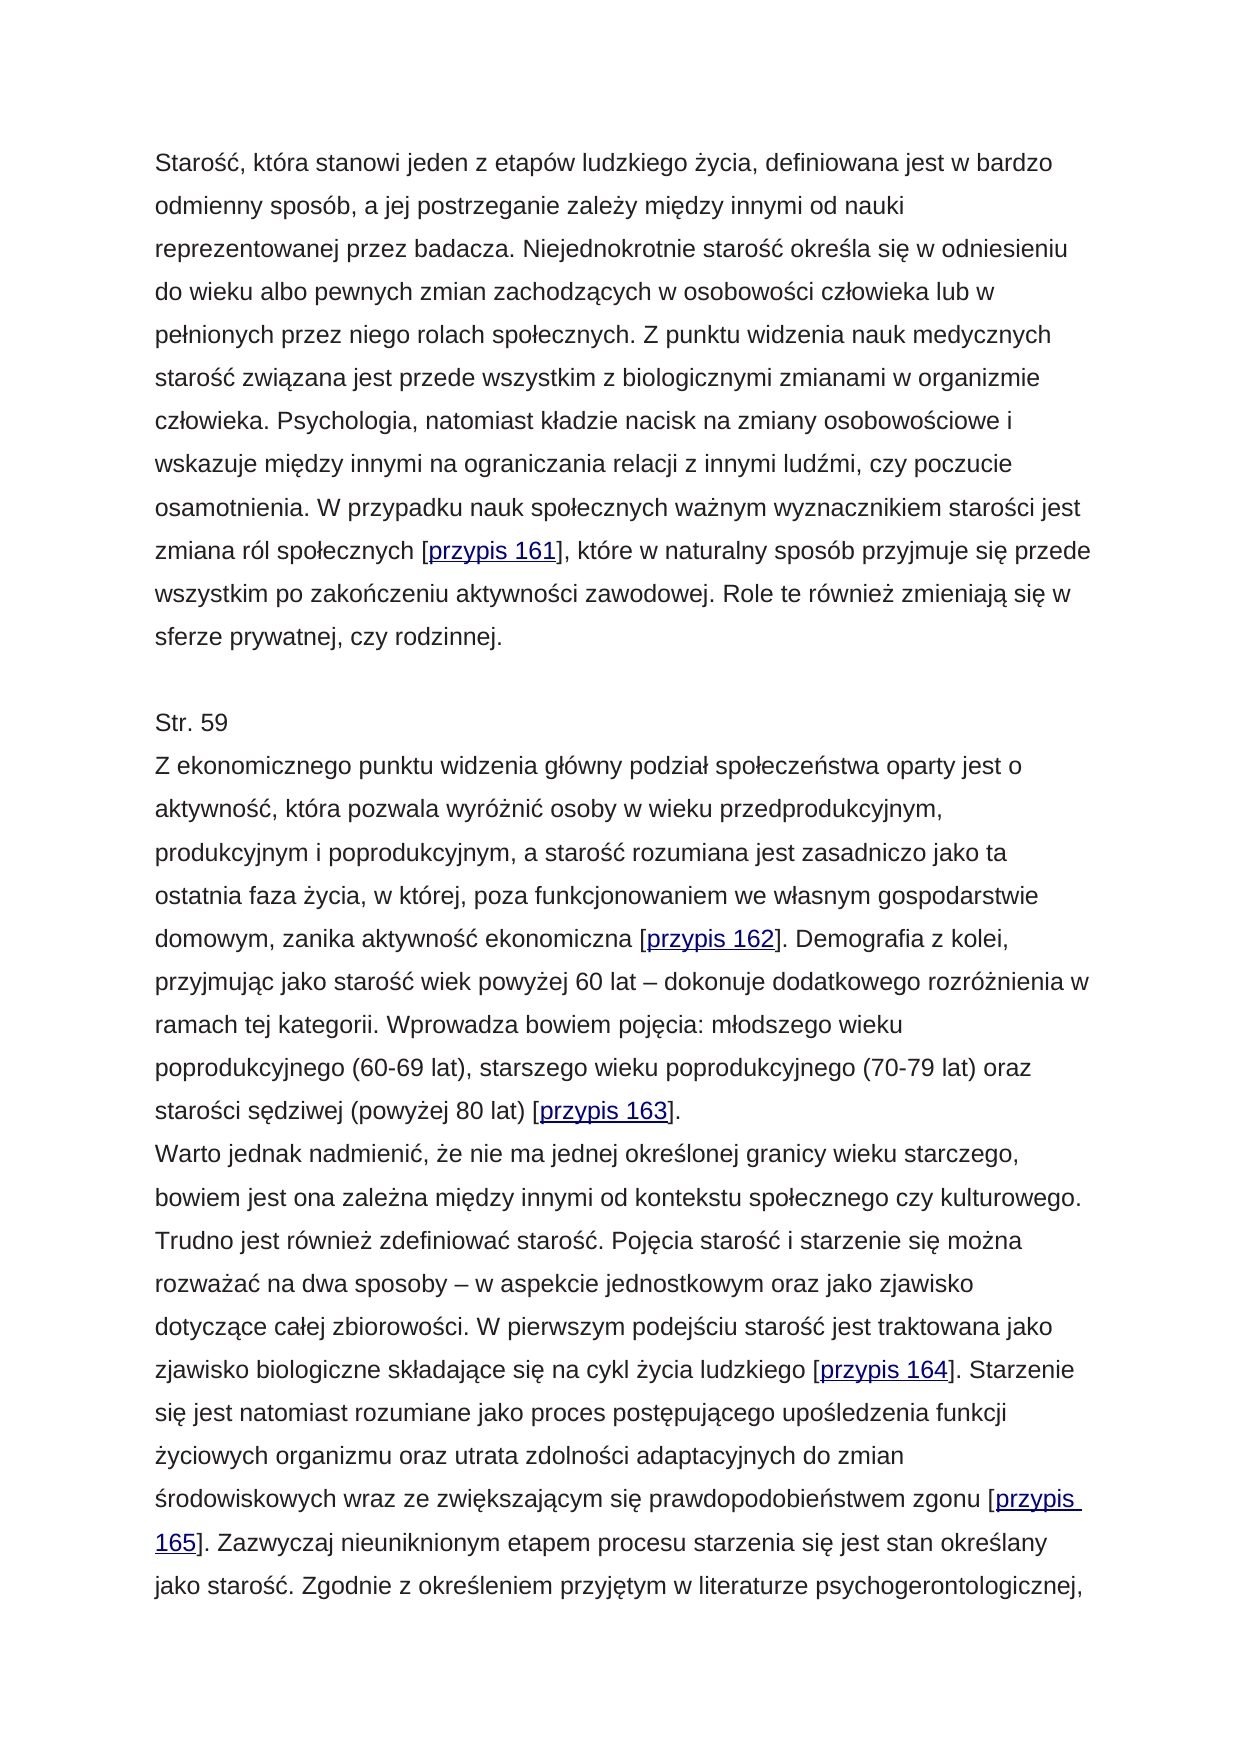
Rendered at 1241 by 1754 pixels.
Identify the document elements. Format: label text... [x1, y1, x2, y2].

text Starość, która stanowi jeden z etapów ludzkiego życia, definiowana jest w bardzo odmienny sposób, a jej postrzeganie zależy między innymi od nauki reprezentowanej przez badacza. Niejednokrotnie starość określa się w odniesieniu do wieku albo pewnych zmian zachodzących w osobowości człowieka lub w pełnionych przez niego rolach społecznych. Z punktu widzenia nauk medycznych starość związana jest przede wszystkim z biologicznymi zmianami w organizmie człowieka. Psychologia, natomiast kładzie nacisk na zmiany osobowościowe i wskazuje między innymi na ograniczania relacji z innymi ludźmi, czy poczucie osamotnienia. W przypadku nauk społecznych ważnym wyznacznikiem starości jest zmiana ról społecznych [przypis 161], które w naturalny sposób przyjmuje się przede wszystkim po zakończeniu aktywności zawodowej. Role te również zmieniają się w sferze prywatnej, czy rodzinnej. [154, 148, 1093, 651]
text Str. 59 [154, 708, 1093, 737]
text Z ekonomicznego punktu widzenia główny podział społeczeństwa oparty jest o aktywność, która pozwala wyróżnić osoby w wieku przedprodukcyjnym, produkcyjnym i poprodukcyjnym, a starość rozumiana jest zasadniczo jako ta ostatnia faza życia, w której, poza funkcjonowaniem we własnym gospodarstwie domowym, zanika aktywność ekonomiczna [przypis 162]. Demografia z kolei, przyjmując jako starość wiek powyżej 60 lat – dokonuje dodatkowego rozróżnienia w ramach tej kategorii. Wprowadza bowiem pojęcia: młodszego wieku poprodukcyjnego (60-69 lat), starszego wieku poprodukcyjnego (70-79 lat) oraz starości sędziwej (powyżej 80 lat) [przypis 163]. [154, 751, 1093, 1125]
text Warto jednak nadmienić, że nie ma jednej określonej granicy wieku starczego, bowiem jest ona zależna między innymi od kontekstu społecznego czy kulturowego. Trudno jest również zdefiniować starość. Pojęcia starość i starzenie się można rozważać na dwa sposoby – w aspekcie jednostkowym oraz jako zjawisko dotyczące całej zbiorowości. W pierwszym podejściu starość jest traktowana jako zjawisko biologiczne składające się na cykl życia ludzkiego [przypis 164]. Starzenie się jest natomiast rozumiane jako proces postępującego upośledzenia funkcji życiowych organizmu oraz utrata zdolności adaptacyjnych do zmian środowiskowych wraz ze zwiększającym się prawdopodobieństwem zgonu [przypis 165]. Zazwyczaj nieuniknionym etapem procesu starzenia się jest stan określany jako starość. Zgodnie z określeniem przyjętym w literaturze psychogerontologicznej, [154, 1139, 1093, 1599]
